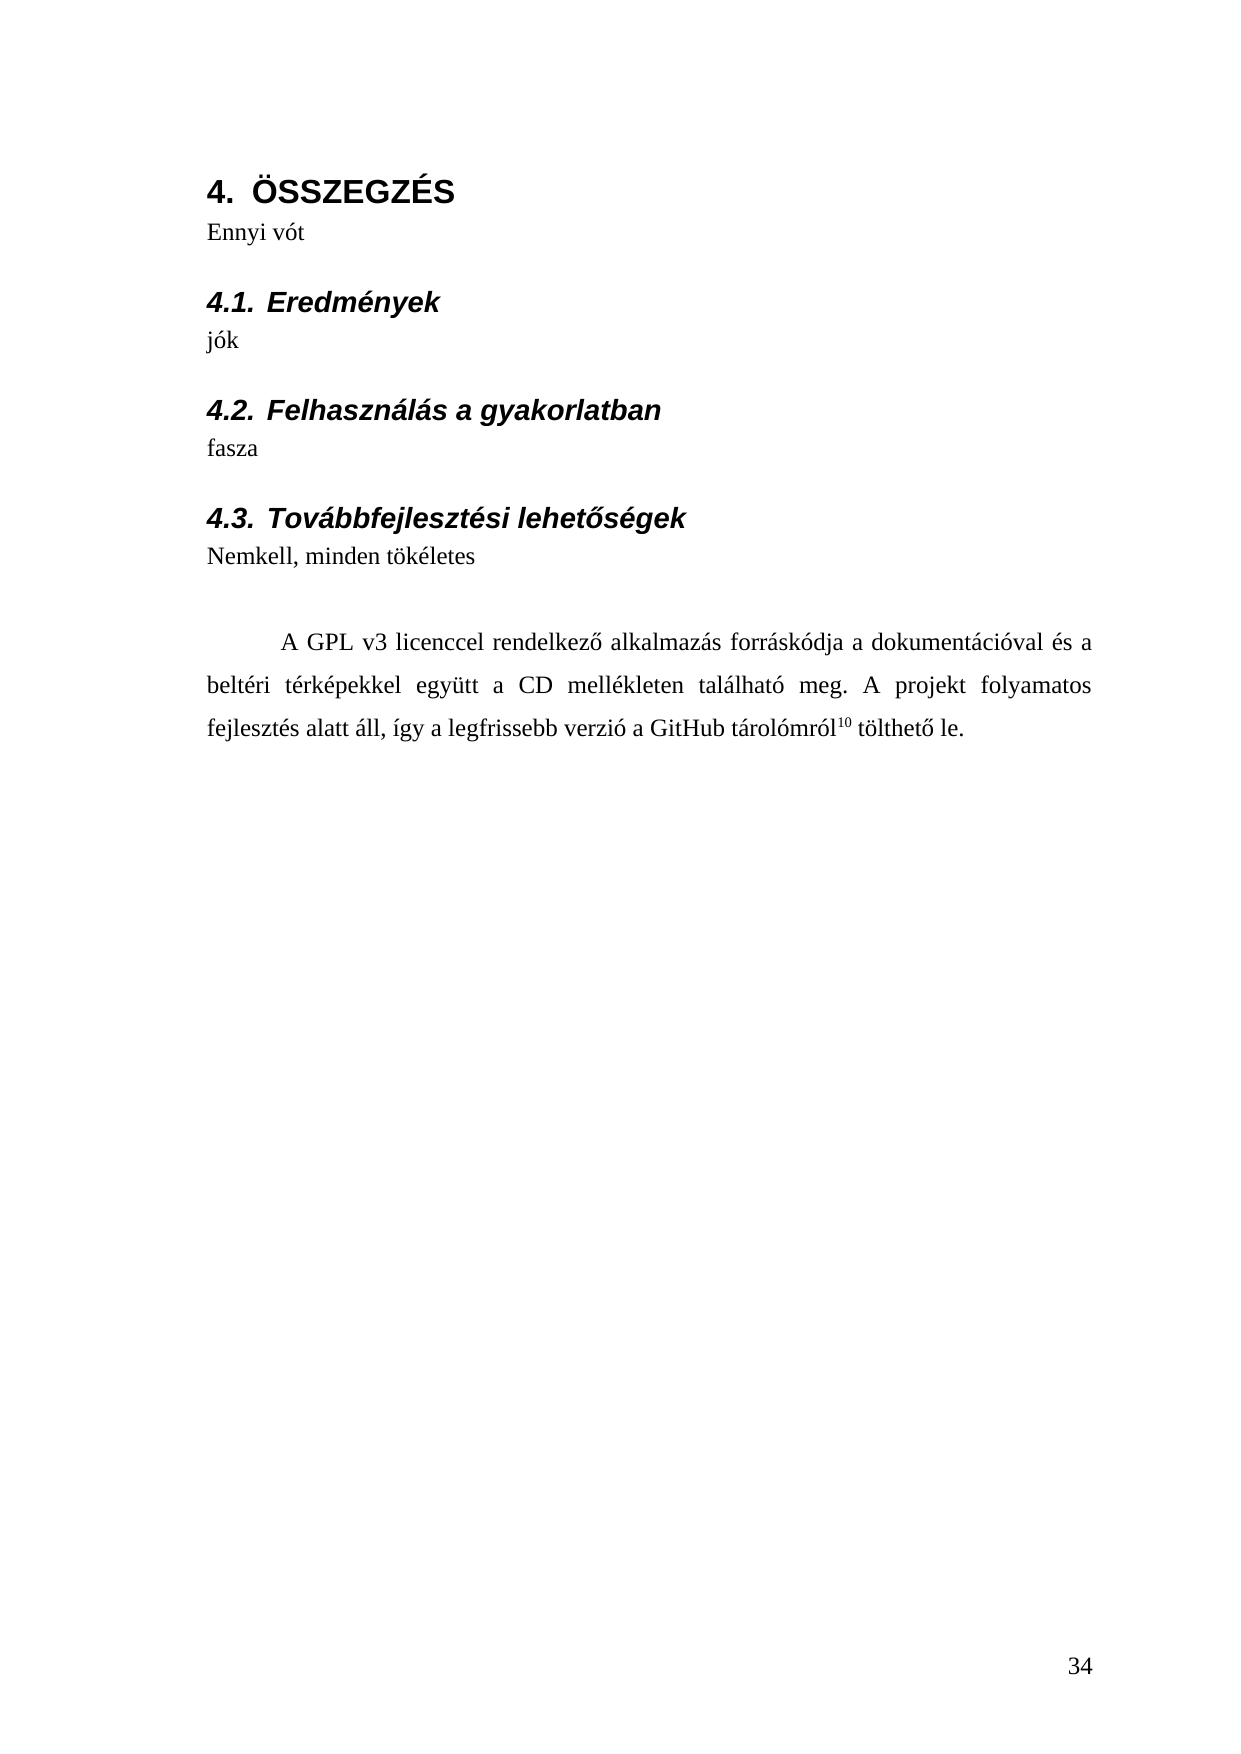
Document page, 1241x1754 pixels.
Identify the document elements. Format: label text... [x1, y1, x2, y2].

subtitle Eredmények [207, 285, 1093, 319]
text Ennyi vót [207, 217, 1093, 246]
subtitle Továbbfejlesztési lehetőségek [207, 501, 1093, 535]
text fasza [207, 433, 1093, 462]
subtitle Felhasználás a gyakorlatban [207, 393, 1093, 427]
subtitle ÖSSZEGZÉS [207, 173, 1093, 211]
text A GPL v3 licenccel rendelkező alkalmazás forráskódja a dokumentációval és a beltéri térképekkel együtt a CD mellékleten található meg. A projekt folyamatos fejlesztés alatt áll, így a legfrissebb verzió a GitHub tárolómról tölthető le. [207, 627, 1093, 742]
text jók [207, 325, 1093, 354]
text Nemkell, minden tökéletes [207, 541, 1093, 570]
